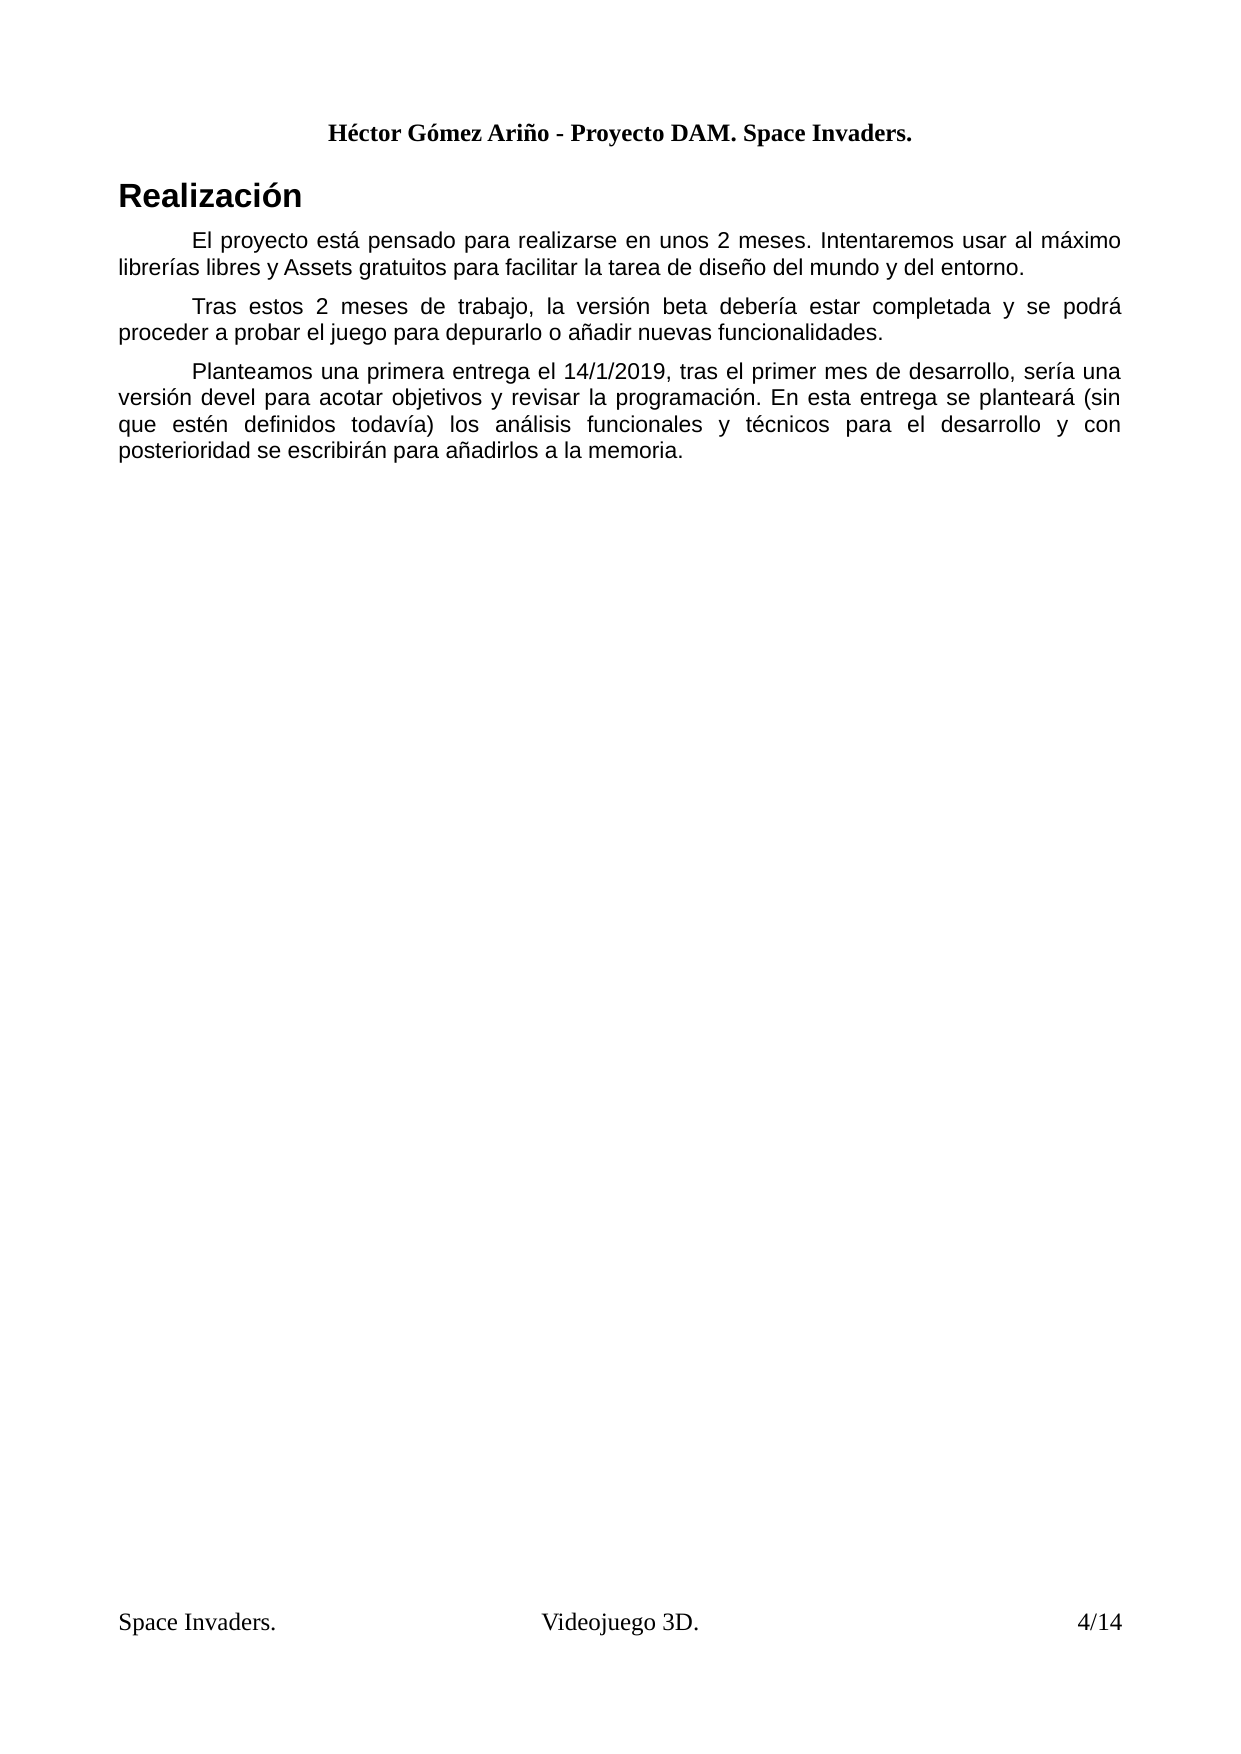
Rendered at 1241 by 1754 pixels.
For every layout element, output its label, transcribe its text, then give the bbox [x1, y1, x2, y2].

text Tras estos 2 meses de trabajo, la versión beta debería estar completada y se podrá proceder a probar el juego para depurarlo o añadir nuevas funcionalidades. [118, 293, 1122, 345]
text Planteamos una primera entrega el 14/1/2019, tras el primer mes de desarrollo, sería una versión devel para acotar objetivos y revisar la programación. En esta entrega se planteará (sin que estén definidos todavía) los análisis funcionales y técnicos para el desarrollo y con posterioridad se escribirán para añadirlos a la memoria. [118, 358, 1122, 463]
subtitle Realización [118, 176, 1122, 215]
text El proyecto está pensado para realizarse en unos 2 meses. Intentaremos usar al máximo librerías libres y Assets gratuitos para facilitar la tarea de diseño del mundo y del entorno. [118, 227, 1122, 280]
